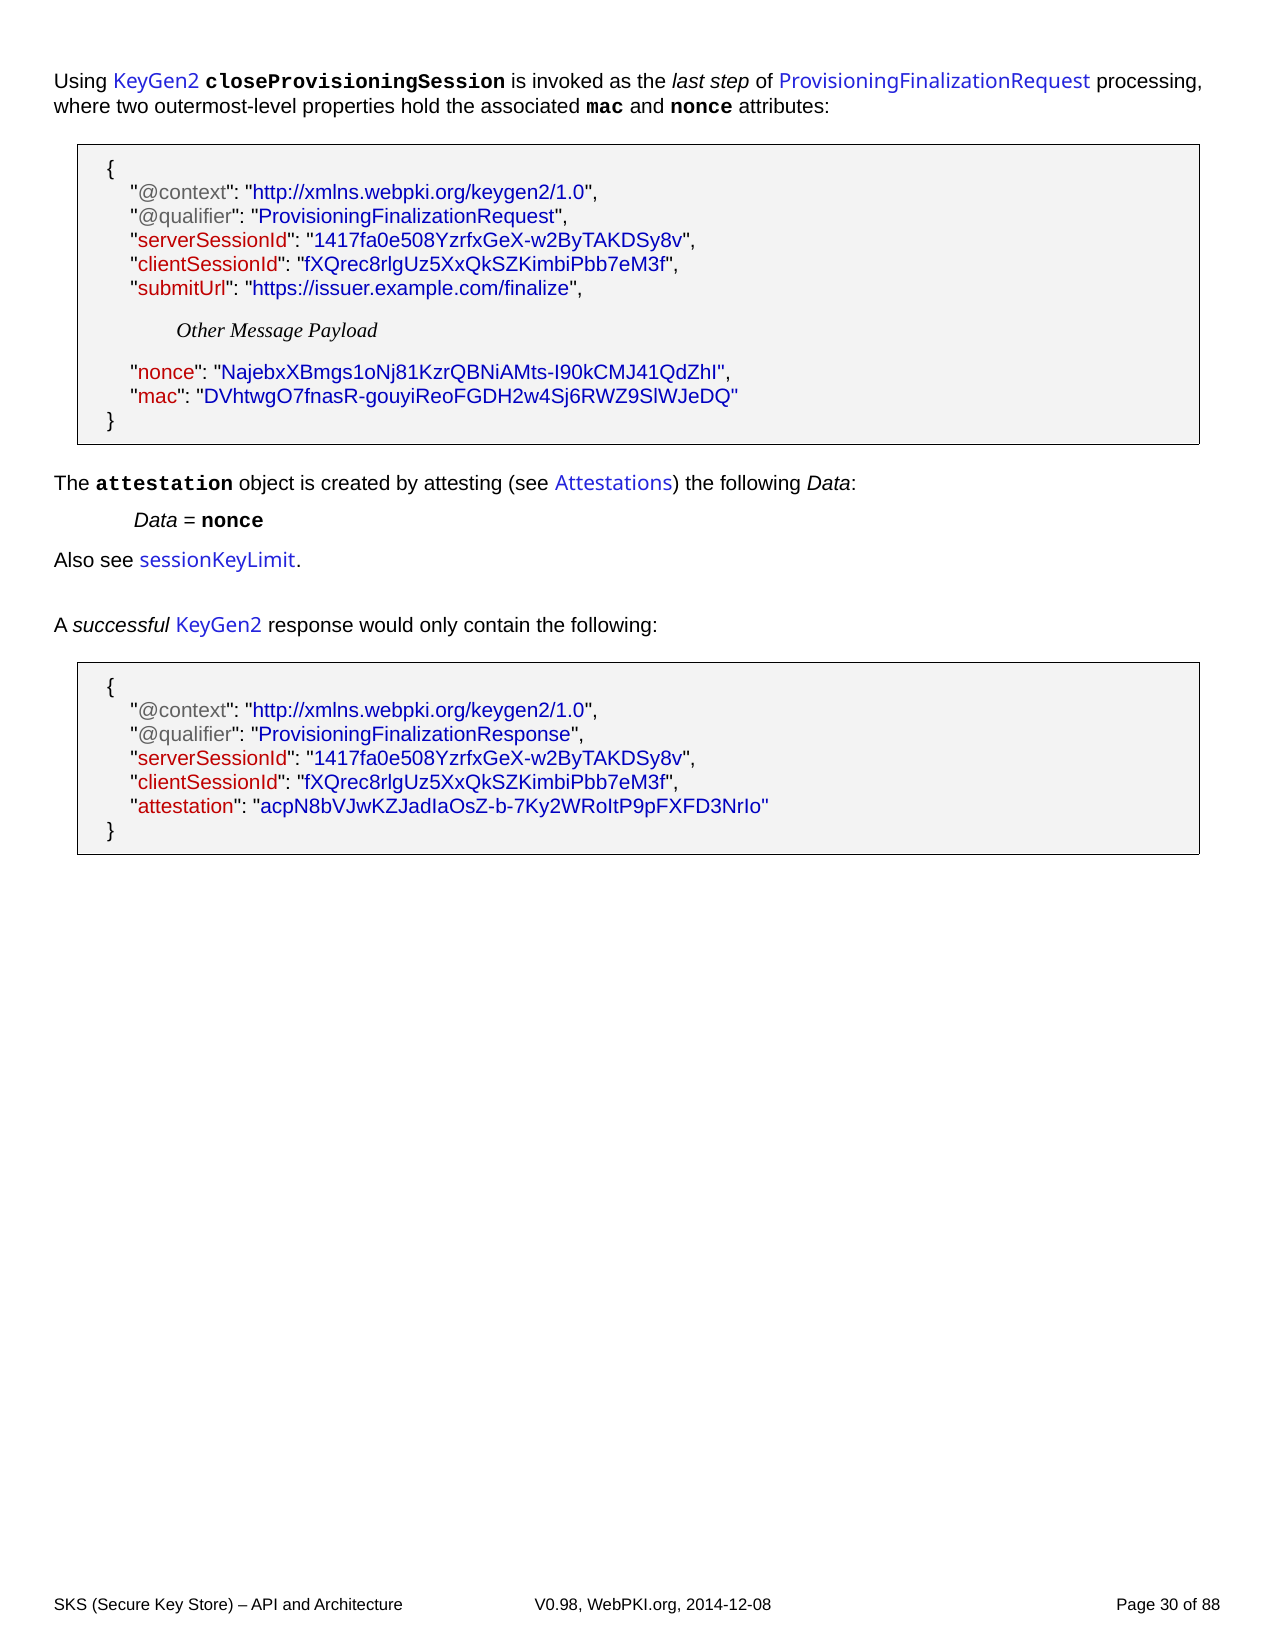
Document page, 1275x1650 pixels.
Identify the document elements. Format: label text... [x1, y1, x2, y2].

text Using KeyGen2 closeProvisioningSession is invoked as the last step of ProvisioningFinalizationRequest processing, where two outermost-level properties hold the associated mac and nonce attributes: [54, 66, 1221, 120]
table_header { "@context": "http://xmlns.webpki.org/keygen2/1.0", "@qualifier": "ProvisioningFinalizationResponse", "serverSessionId": "1417fa0e508YzrfxGeX-w2ByTAKDSy8v", "clientSessionId": "fXQrec8rlgUz5XxQkSZKimbiPbb7eM3f", "attestation": "acpN8bVJwKZJadIaOsZ-b-7Ky2WRoItP9pFXFD3NrIo" } [78, 663, 1199, 853]
table_header { "@context": "http://xmlns.webpki.org/keygen2/1.0", "@qualifier": "ProvisioningFinalizationRequest", "serverSessionId": "1417fa0e508YzrfxGeX-w2ByTAKDSy8v", "clientSessionId": "fXQrec8rlgUz5XxQkSZKimbiPbb7eM3f", "submitUrl": "https://issuer.example.com/finalize", Other Message Payload "nonce": "NajebxXBmgs1oNj81KzrQBNiAMts-I90kCMJ41QdZhI", "mac": "DVhtwgO7fnasR-gouyiReoFGDH2w4Sj6RWZ9SlWJeDQ" } [78, 145, 1199, 443]
text The attestation object is created by attesting (see Attestations) the following Data: [54, 468, 1221, 496]
text Also see sessionKeyLimit. [54, 546, 1221, 574]
text Data = nonce [54, 508, 1221, 534]
text A successful KeyGen2 response would only contain the following: [54, 610, 1221, 638]
